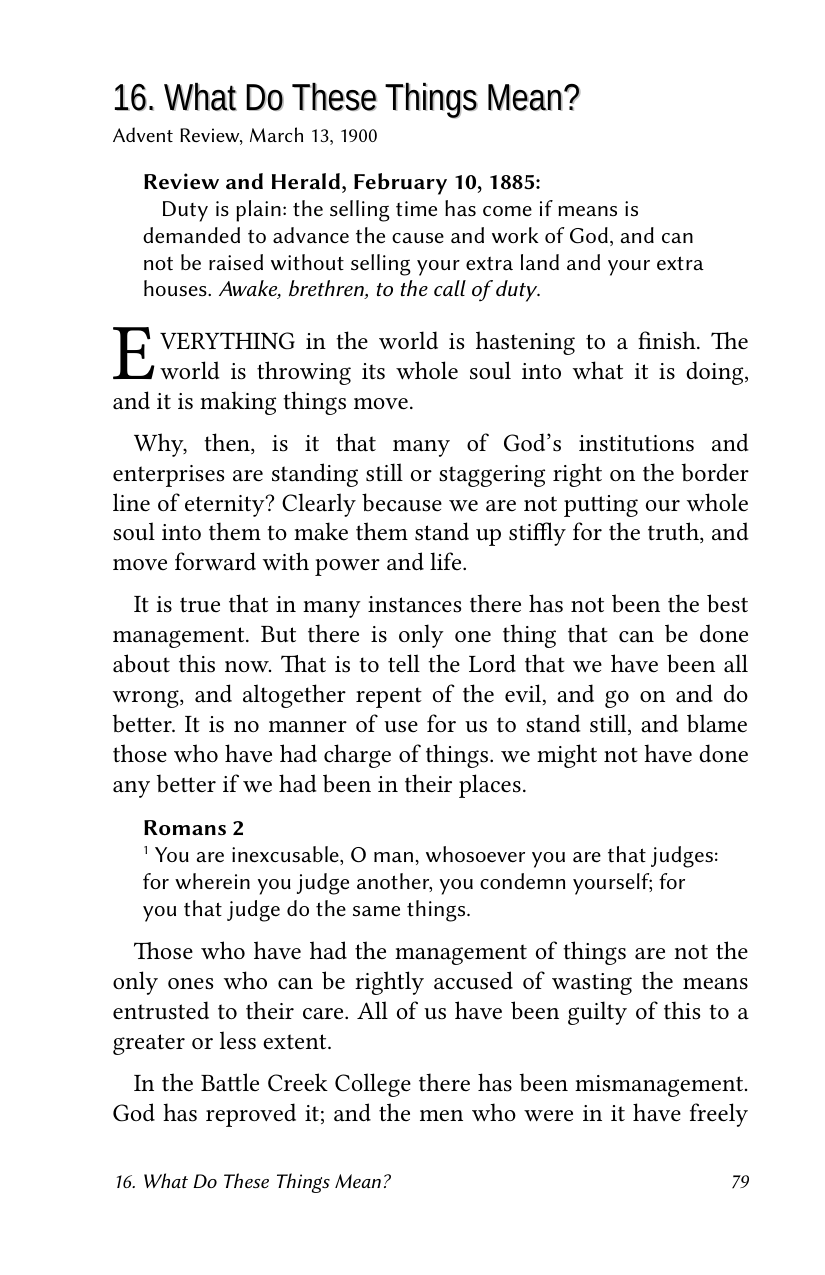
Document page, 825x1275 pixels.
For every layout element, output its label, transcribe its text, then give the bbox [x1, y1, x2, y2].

text In the Battle Creek College there has been mismanagement. God has reproved it; and the men who were in it have freely [112, 1069, 750, 1127]
text Those who have had the management of things are not the only ones who can be rightly accused of wasting the means entrusted to their care. All of us have been guilty of this to a greater or less extent. [112, 937, 750, 1055]
text Why, then, is it that many of God’s institutions and enterprises are standing still or staggering right on the border line of eternity? Clearly because we are not putting our whole soul into them to make them stand up stiffly for the truth, and move forward with power and life. [112, 429, 750, 577]
text Review and Herald, February 10, 1885: [142, 169, 750, 195]
text EVERYTHING in the world is hastening to a finish. The world is throwing its whole soul into what it is doing, and it is making things move. [112, 327, 750, 415]
text Advent Review, March 13, 1900 [112, 124, 750, 148]
text Romans 2 [142, 814, 750, 841]
text It is true that in many instances there has not been the best management. But there is only one thing that can be done about this now. That is to tell the Lord that we have been all wrong, and altogether repent of the evil, and go on and do better. It is no manner of use for us to stand still, and blame those who have had charge of things. we might not have done any better if we had been in their places. [112, 590, 750, 798]
text Duty is plain: the selling time has come if means is demanded to advance the cause and work of God, and can not be raised without selling your extra land and your extra houses. Awake, brethren, to the call of duty. [142, 196, 720, 302]
title What Do These Things Mean? [112, 75, 750, 118]
text 1 You are inexcusable, O man, whosoever you are that judges: for wherein you judge another, you condemn yourself; for you that judge do the same things. [142, 842, 720, 922]
